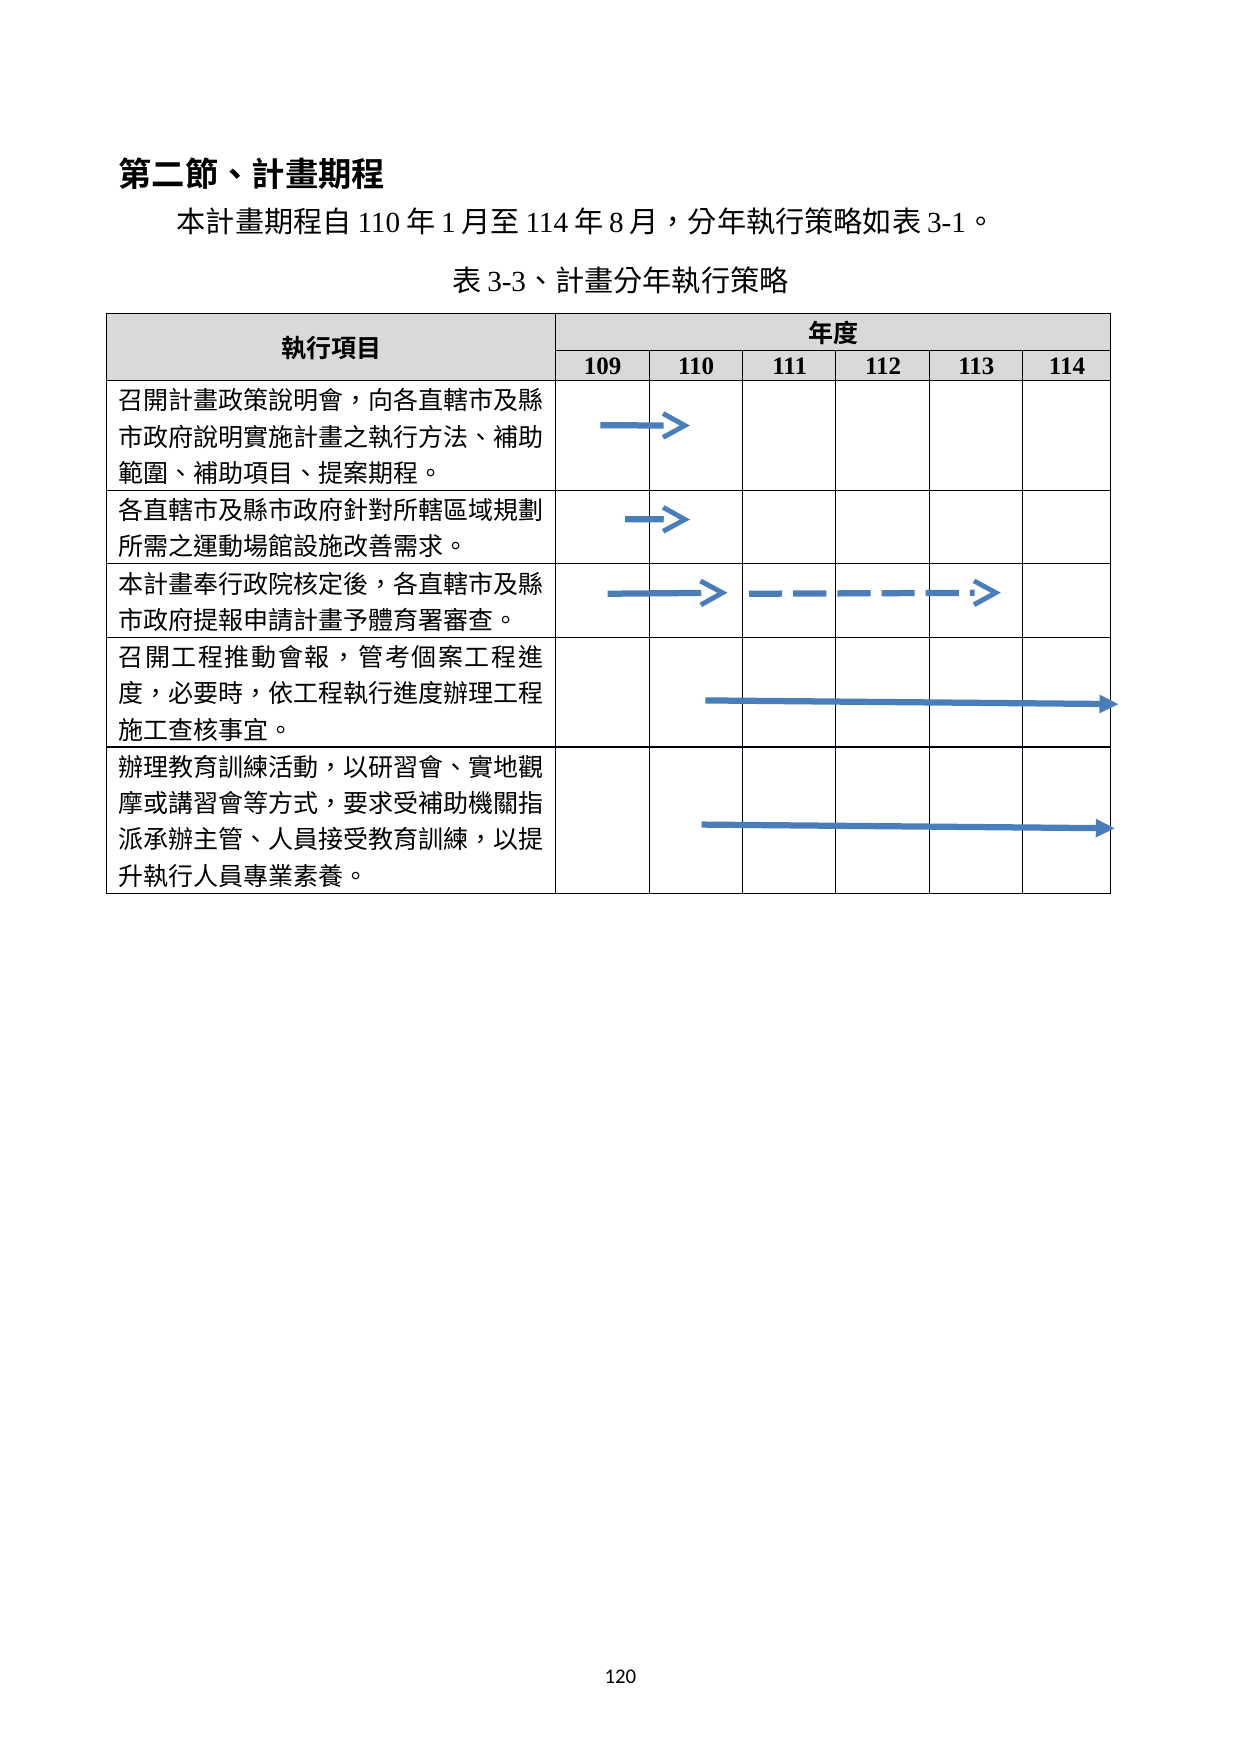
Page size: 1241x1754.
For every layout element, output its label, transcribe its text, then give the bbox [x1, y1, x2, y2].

table_cell [836, 829, 929, 892]
table_cell [743, 829, 835, 892]
text 表3-3、計畫分年執行策略 [118, 254, 1122, 300]
table_cell [930, 706, 1022, 746]
table_cell 辦理教育訓練活動，以研習會、實地觀摩或講習會等方式，要求受補助機關指派承辦主管、人員接受教育訓練，以提升執行人員專業素養。 [107, 748, 555, 892]
subtitle 第二節、計畫期程 [118, 148, 1122, 196]
table_cell [650, 638, 742, 746]
table_cell 本計畫奉行政院核定後，各直轄市及縣市政府提報申請計畫予體育署審查。 [107, 564, 555, 637]
table_cell 110 [650, 351, 742, 380]
table_cell [650, 748, 742, 892]
table_cell [930, 638, 1022, 700]
table_cell [930, 748, 1022, 824]
table_cell [650, 564, 742, 637]
table_cell [743, 704, 835, 746]
table_cell 各直轄市及縣市政府針對所轄區域規劃所需之運動場館設施改善需求。 [107, 491, 555, 563]
table_cell [836, 705, 929, 746]
table_cell 召開工程推動會報，管考個案工程進度，必要時，依工程執行進度辦理工程施工查核事宜。 [107, 638, 555, 746]
table_cell [1023, 381, 1110, 489]
table_cell [930, 381, 1022, 489]
table_cell [743, 638, 835, 698]
table_cell [556, 491, 649, 563]
table_cell 召開計畫政策說明會，向各直轄市及縣市政府說明實施計畫之執行方法、補助範圍、補助項目、提案期程。 [107, 381, 555, 489]
table_cell 109 [556, 351, 649, 380]
table_cell [836, 381, 929, 489]
table_cell [930, 830, 1022, 892]
table_header 執行項目 [107, 314, 555, 380]
table_cell [1023, 638, 1110, 700]
table_cell [743, 381, 835, 489]
table_cell [743, 564, 835, 637]
table_cell [556, 748, 649, 892]
table_cell [650, 381, 742, 489]
table_cell 113 [930, 351, 1022, 380]
table_cell [930, 564, 1022, 637]
table_cell 111 [743, 351, 835, 380]
table_cell [556, 638, 649, 746]
table_cell [1023, 707, 1110, 746]
table_cell [650, 491, 742, 563]
table_cell [836, 748, 929, 823]
table_cell [1023, 831, 1110, 892]
table_cell [1023, 564, 1110, 637]
table_cell [743, 491, 835, 563]
table_cell 112 [836, 351, 929, 380]
table_header 年度 [556, 314, 1110, 350]
table_cell 114 [1023, 351, 1110, 380]
text 本計畫期程自110年1月至114年8月，分年執行策略如表3-1。 [118, 196, 1122, 242]
table_cell [836, 638, 929, 699]
table_cell [556, 564, 649, 637]
table_cell [1023, 748, 1110, 825]
table_cell [743, 748, 835, 822]
table_cell [556, 381, 649, 489]
table_cell [1023, 491, 1110, 563]
table_cell [930, 491, 1022, 563]
table_cell [836, 564, 929, 637]
table_cell [836, 491, 929, 563]
